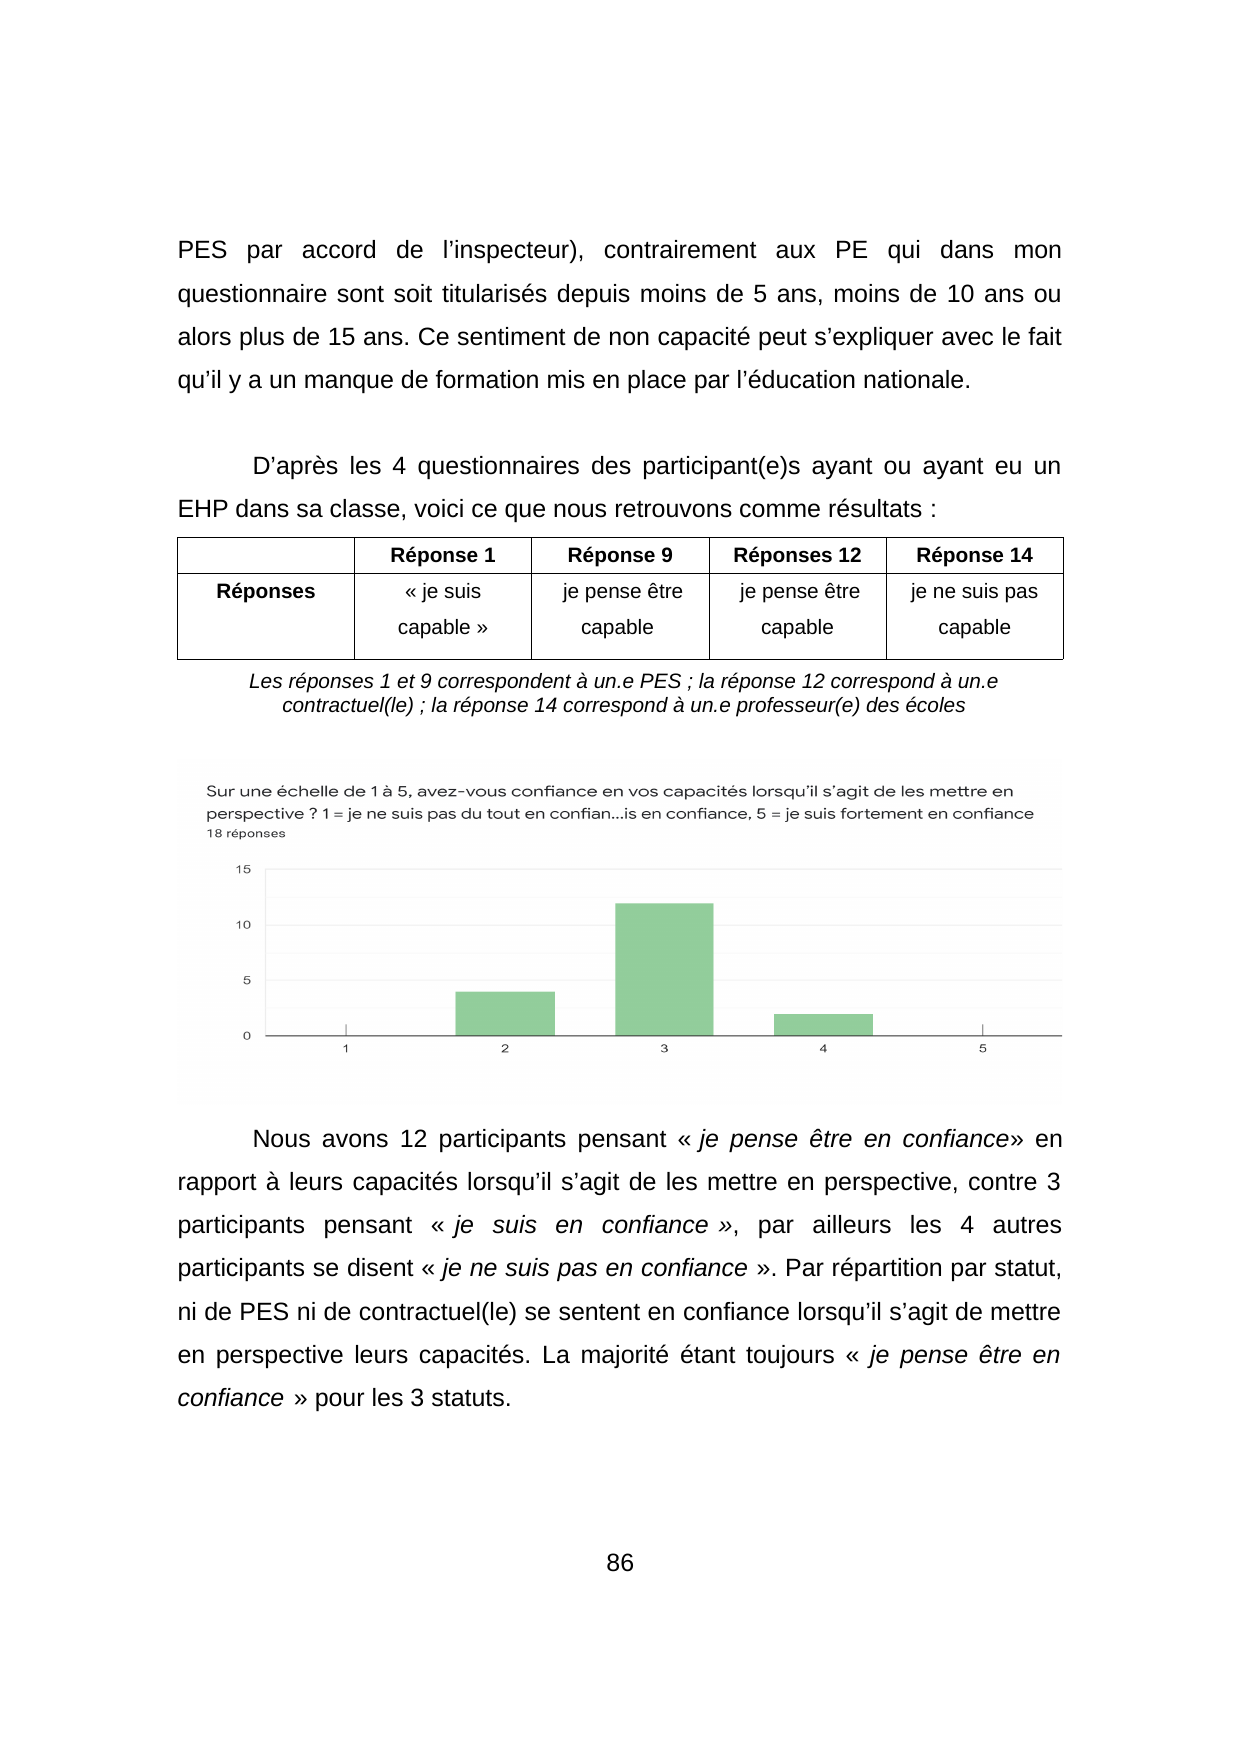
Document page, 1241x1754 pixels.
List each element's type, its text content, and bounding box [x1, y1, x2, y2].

table_cell « je suis capable » [355, 574, 531, 659]
text PES par accord de l’inspecteur), contrairement aux PE qui dans mon questionnaire sont soit titularisés depuis moins de 5 ans, moins de 10 ans ou alors plus de 15 ans. Ce sentiment de non capacité peut s’expliquer avec le fait qu’il y a un manque de formation mis en place par l’éducation nationale. [177, 235, 1063, 393]
text D’après les 4 questionnaires des participant(e)s ayant ou ayant eu un EHP dans sa classe, voici ce que nous retrouvons comme résultats : [177, 451, 1063, 523]
table_header Réponse 9 [532, 538, 709, 573]
table_header Réponse 14 [887, 538, 1063, 573]
table_header [178, 538, 354, 573]
table_cell je pense être capable [710, 574, 886, 659]
table_cell je pense être capable [532, 574, 709, 659]
table_cell Réponses [178, 574, 354, 659]
picture [177, 759, 1063, 1105]
text Nous avons 12 participants pensant « je pense être en confiance» en rapport à leurs capacités lorsqu’il s’agit de les mettre en perspective, contre 3 participants pensant « je suis en confiance », par ailleurs les 4 autres participants se disent « je ne suis pas en confiance ». Par répartition par statut, ni de PES ni de contractuel(le) se sentent en confiance lorsqu’il s’agit de mettre en perspective leurs capacités. La majorité étant toujours « je pense être en confiance » pour les 3 statuts. [177, 1124, 1063, 1411]
table_header Réponses 12 [710, 538, 886, 573]
table_header Réponse 1 [355, 538, 531, 573]
table_cell je ne suis pas capable [887, 574, 1063, 659]
